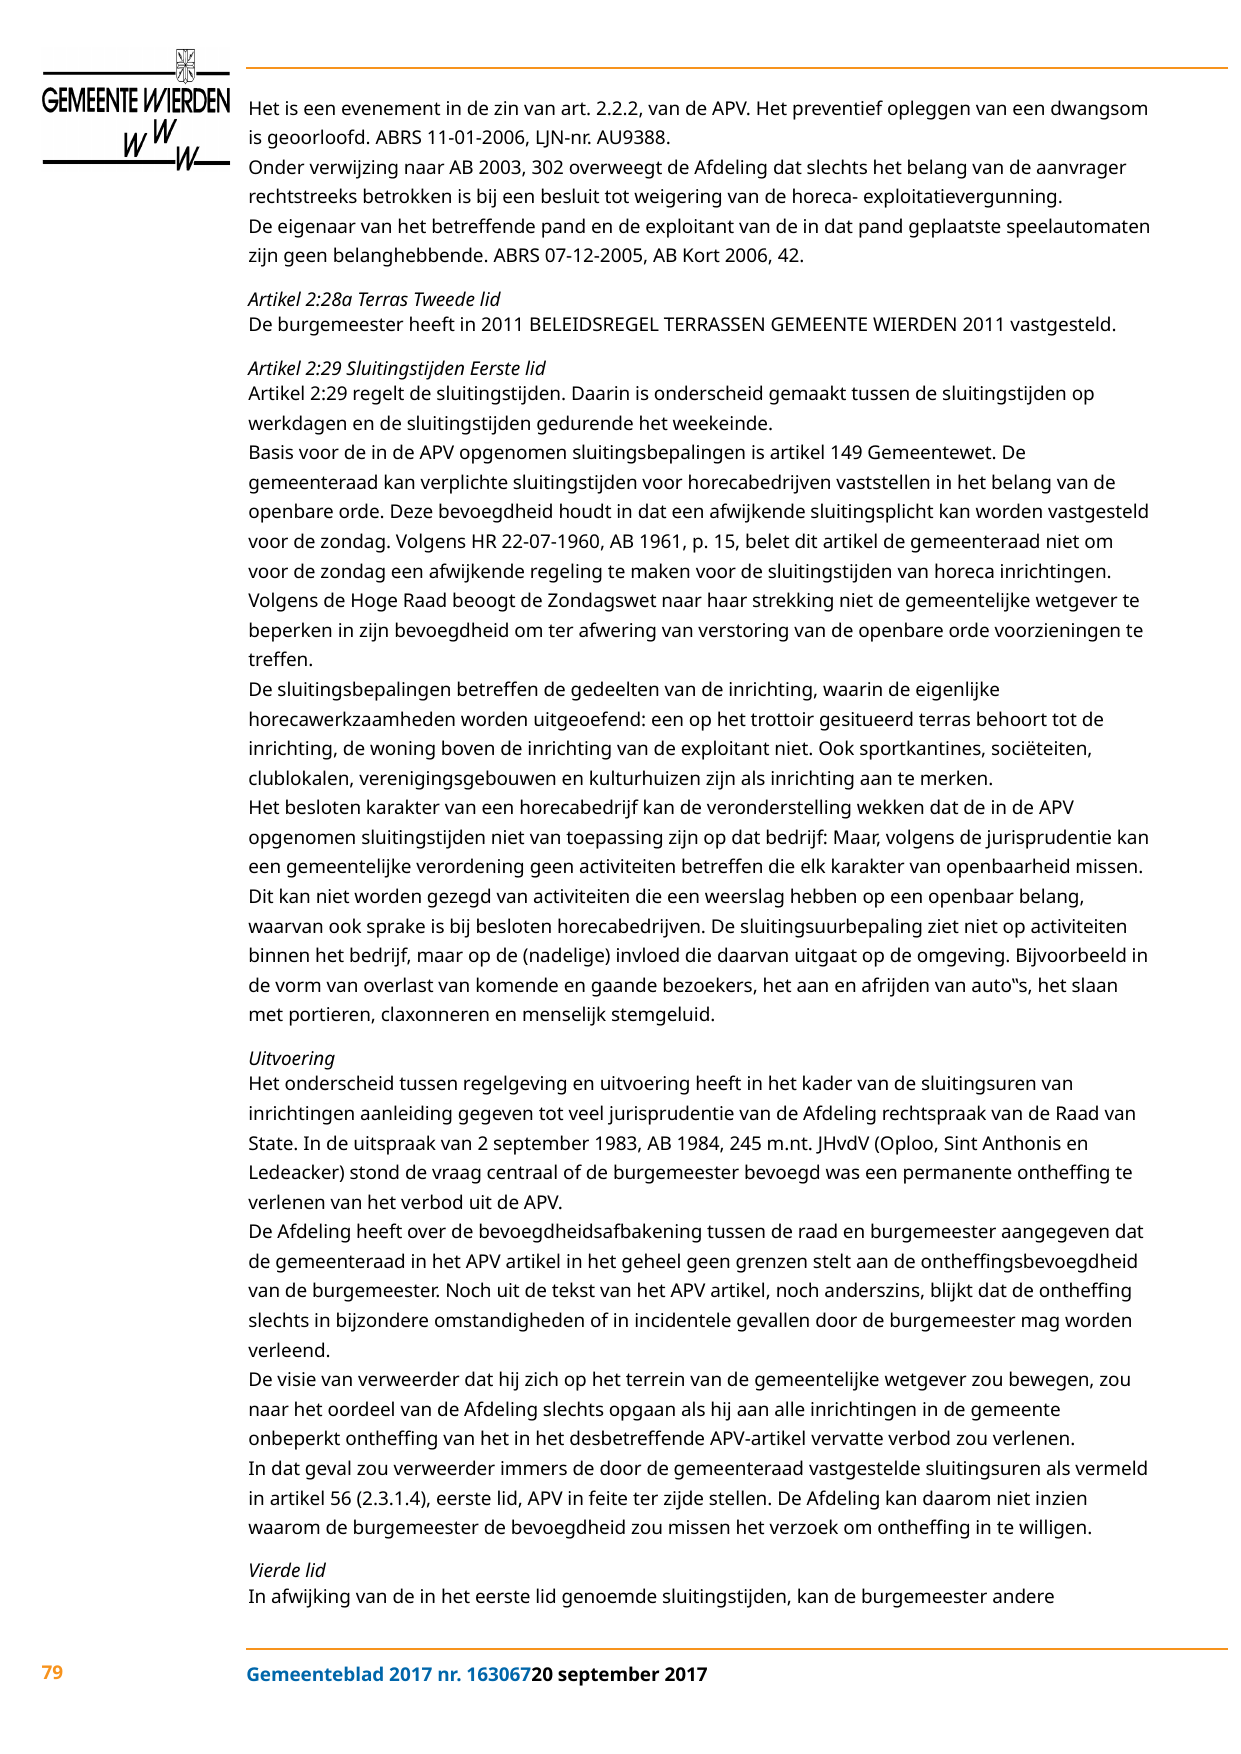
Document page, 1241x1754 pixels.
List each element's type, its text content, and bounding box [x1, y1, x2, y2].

picture [41, 47, 231, 172]
text Uitvoering [248, 1045, 1152, 1071]
text De burgemeester heeft in 2011 BELEIDSREGEL TERRASSEN GEMEENTE WIERDEN 2011 vastgesteld. [248, 312, 1152, 337]
text Het onderscheid tussen regelgeving en uitvoering heeft in het kader van de sluitingsuren van inrichtingen aanleiding gegeven tot veel jurisprudentie van de Afdeling rechtspraak van de Raad van State. In de uitspraak van 2 september 1983, AB 1984, 245 m.nt. JHvdV (Oploo, Sint Anthonis en Ledeacker) stond de vraag centraal of de burgemeester bevoegd was een permanente ontheffing te verlenen van het verbod uit de APV. [248, 1071, 1152, 1214]
text De Afdeling heeft over de bevoegdheidsafbakening tussen de raad en burgemeester aangegeven dat de gemeenteraad in het APV artikel in het geheel geen grenzen stelt aan de ontheffingsbevoegdheid van de burgemeester. Noch uit de tekst van het APV artikel, noch anderszins, blijkt dat de ontheffing slechts in bijzondere omstandigheden of in incidentele gevallen door de burgemeester mag worden verleend. [248, 1218, 1152, 1362]
text In dat geval zou verweerder immers de door de gemeenteraad vastgestelde sluitingsuren als vermeld in artikel 56 (2.3.1.4), eerste lid, APV in feite ter zijde stellen. De Afdeling kan daarom niet inzien waarom de burgemeester de bevoegdheid zou missen het verzoek om ontheffing in te willigen. [248, 1455, 1152, 1540]
text De eigenaar van het betreffende pand en de exploitant van de in dat pand geplaatste speelautomaten zijn geen belanghebbende. ABRS 07-12-2005, AB Kort 2006, 42. [248, 213, 1152, 268]
text Onder verwijzing naar AB 2003, 302 overweegt de Afdeling dat slechts het belang van de aanvrager rechtstreeks betrokken is bij een besluit tot weigering van de horeca- exploitatievergunning. [248, 154, 1152, 209]
text Artikel 2:29 Sluitingstijden Eerste lid [248, 355, 1152, 380]
text In afwijking van de in het eerste lid genoemde sluitingstijden, kan de burgemeester andere [248, 1583, 1152, 1609]
text Het besloten karakter van een horecabedrijf kan de veronderstelling wekken dat de in de APV opgenomen sluitingstijden niet van toepassing zijn op dat bedrijf: Maar, volgens de jurisprudentie kan een gemeentelijke verordening geen activiteiten betreffen die elk karakter van openbaarheid missen. Dit kan niet worden gezegd van activiteiten die een weerslag hebben op een openbaar belang, waarvan ook sprake is bij besloten horecabedrijven. De sluitingsuurbepaling ziet niet op activiteiten binnen het bedrijf, maar op de (nadelige) invloed die daarvan uitgaat op de omgeving. Bijvoorbeeld in de vorm van overlast van komende en gaande bezoekers, het aan en afrijden van auto‟s, het slaan met portieren, claxonneren en menselijk stemgeluid. [248, 794, 1152, 1027]
text Het is een evenement in de zin van art. 2.2.2, van de APV. Het preventief opleggen van een dwangsom is geoorloofd. ABRS 11-01-2006, LJN-nr. AU9388. [248, 95, 1152, 150]
text Artikel 2:28a Terras Tweede lid [248, 286, 1152, 312]
text Basis voor de in de APV opgenomen sluitingsbepalingen is artikel 149 Gemeentewet. De gemeenteraad kan verplichte sluitingstijden voor horecabedrijven vaststellen in het belang van de openbare orde. Deze bevoegdheid houdt in dat een afwijkende sluitingsplicht kan worden vastgesteld voor de zondag. Volgens HR 22-07-1960, AB 1961, p. 15, belet dit artikel de gemeenteraad niet om voor de zondag een afwijkende regeling te maken voor de sluitingstijden van horeca inrichtingen. Volgens de Hoge Raad beoogt de Zondagswet naar haar strekking niet de gemeentelijke wetgever te beperken in zijn bevoegdheid om ter afwering van verstoring van de openbare orde voorzieningen te treffen. [248, 439, 1152, 672]
text De sluitingsbepalingen betreffen de gedeelten van de inrichting, waarin de eigenlijke horecawerkzaamheden worden uitgeoefend: een op het trottoir gesitueerd terras behoort tot de inrichting, de woning boven de inrichting van de exploitant niet. Ook sportkantines, sociëteiten, clublokalen, verenigingsgebouwen en kulturhuizen zijn als inrichting aan te merken. [248, 676, 1152, 791]
text Artikel 2:29 regelt de sluitingstijden. Daarin is onderscheid gemaakt tussen de sluitingstijden op werkdagen en de sluitingstijden gedurende het weekeinde. [248, 380, 1152, 436]
text Vierde lid [248, 1557, 1152, 1583]
text De visie van verweerder dat hij zich op het terrein van de gemeentelijke wetgever zou bewegen, zou naar het oordeel van de Afdeling slechts opgaan als hij aan alle inrichtingen in de gemeente onbeperkt ontheffing van het in het desbetreffende APV-artikel vervatte verbod zou verlenen. [248, 1366, 1152, 1451]
